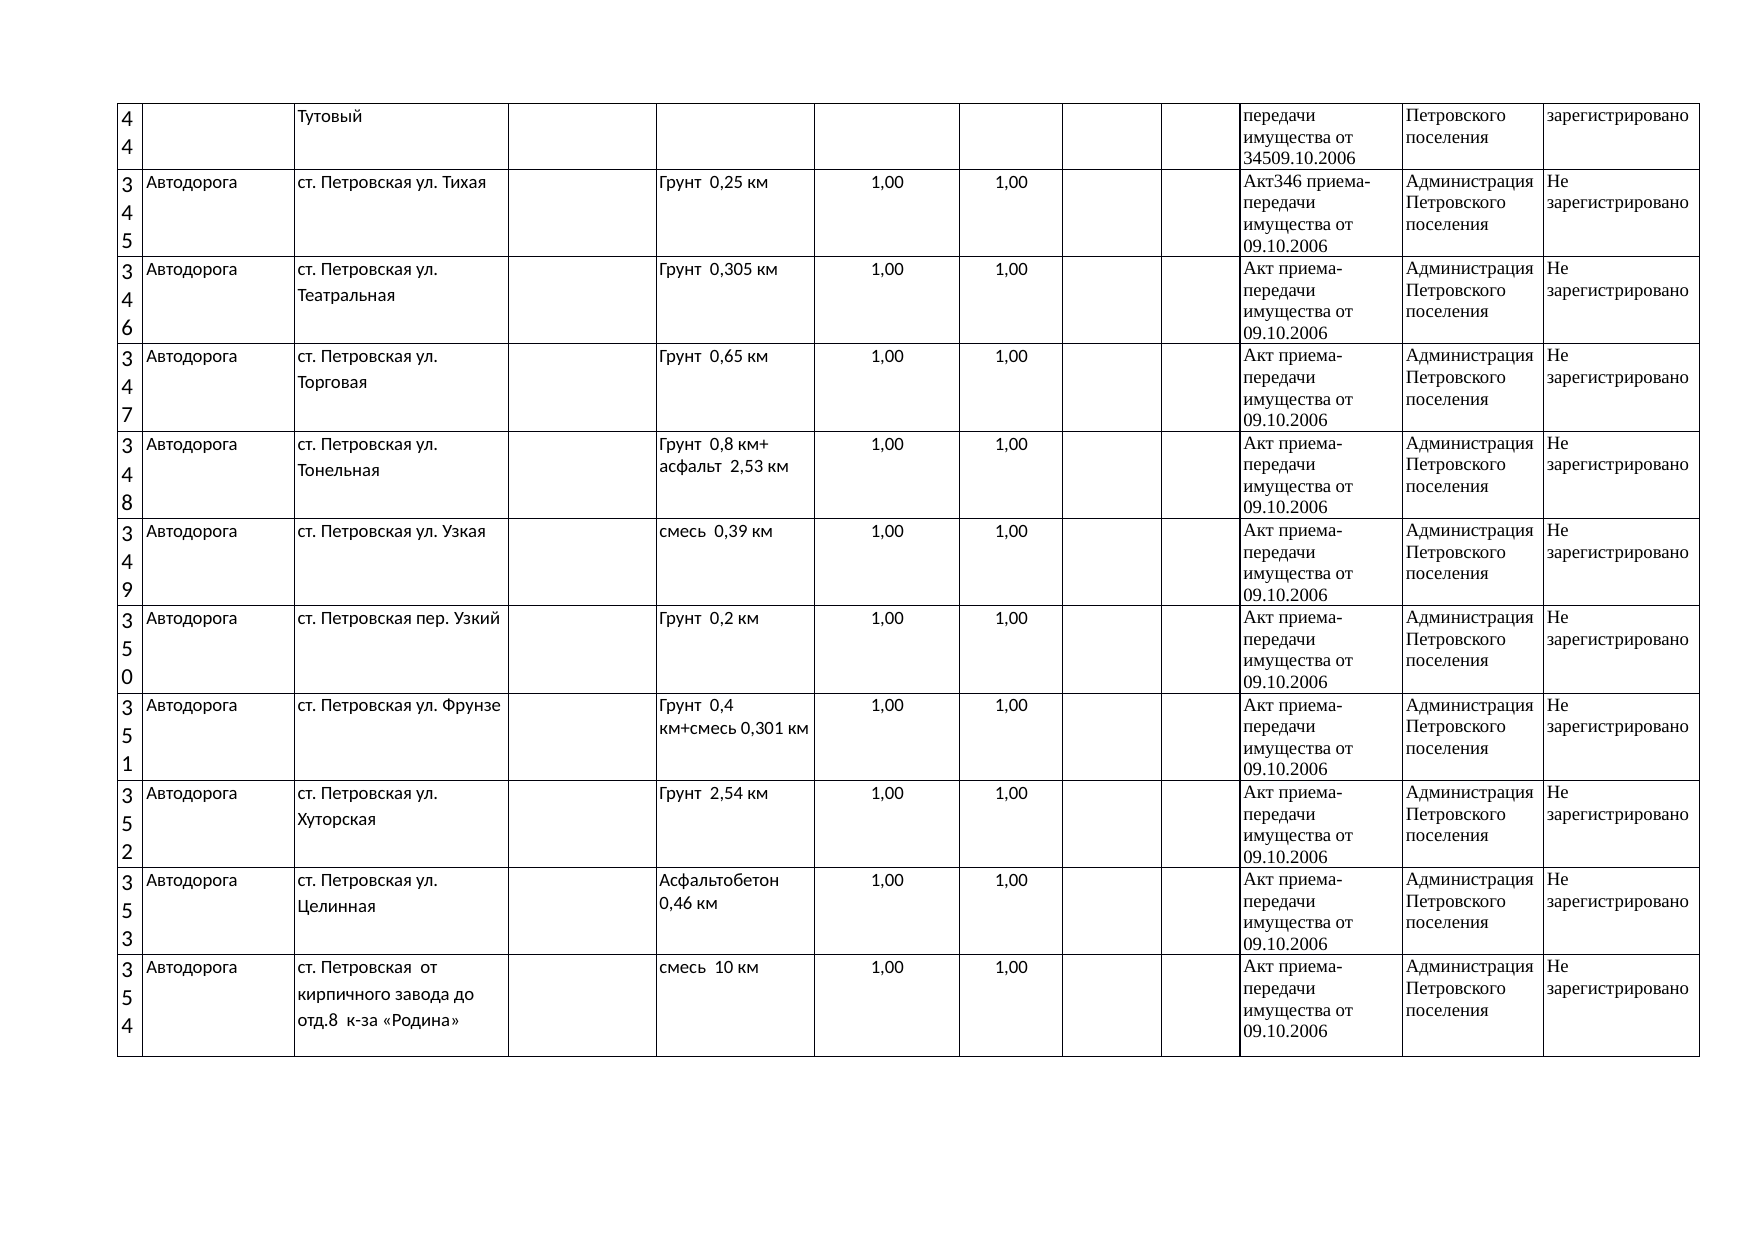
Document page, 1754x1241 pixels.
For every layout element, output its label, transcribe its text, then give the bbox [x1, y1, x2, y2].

table_cell 1,00 [815, 257, 959, 343]
table_cell 1,00 [960, 170, 1062, 256]
table_cell 1,00 [815, 781, 959, 867]
table_cell [509, 257, 656, 343]
table_cell ст. Петровская пер. Узкий [295, 606, 508, 692]
table_cell Грунт 0,65 км [657, 344, 814, 431]
table_cell Автодорога [143, 170, 294, 256]
table_cell ст. Петровская ул. Тихая [295, 170, 508, 256]
table_cell [509, 694, 656, 780]
table_cell 1,00 [815, 170, 959, 256]
table_cell Грунт 0,2 км [657, 606, 814, 692]
table_cell ст. Петровская ул. Фрунзе [295, 694, 508, 780]
table_cell [1162, 694, 1239, 780]
table_cell 350 [118, 606, 142, 692]
table_cell Администрация Петровского поселения [1403, 955, 1543, 1056]
table_cell Грунт 0,25 км [657, 170, 814, 256]
table_cell [509, 344, 656, 431]
table_cell 346 [118, 257, 142, 343]
table_cell Акт приема-передачи имущества от 09.10.2006 [1241, 257, 1402, 343]
table_cell Грунт 0,4 км+смесь 0,301 км [657, 694, 814, 780]
table_cell Не зарегистрировано [1544, 955, 1699, 1056]
table_cell Администрация Петровского поселения [1403, 868, 1543, 954]
table_cell [509, 781, 656, 867]
table_cell смесь 10 км [657, 955, 814, 1056]
table_cell [509, 955, 656, 1056]
table_cell [509, 868, 656, 954]
table_cell Автодорога [143, 432, 294, 518]
table_cell ст. Петровская от кирпичного завода до отд.8 к-за «Родина» [295, 955, 508, 1056]
table_cell [1162, 432, 1239, 518]
table_cell Акт приема-передачи имущества от 09.10.2006 [1241, 781, 1402, 867]
table_cell Автодорога [143, 606, 294, 692]
table_cell [1162, 104, 1239, 169]
table_cell 347 [118, 344, 142, 431]
table_cell 1,00 [815, 868, 959, 954]
table_cell [1063, 606, 1161, 692]
table_cell 1,00 [960, 781, 1062, 867]
table_cell [1162, 519, 1239, 605]
table_cell Тутовый [295, 104, 508, 169]
table_cell Автодорога [143, 868, 294, 954]
table_cell Не зарегистрировано [1544, 868, 1699, 954]
table_cell смесь 0,39 км [657, 519, 814, 605]
table_cell Не зарегистрировано [1544, 344, 1699, 431]
table_cell [1162, 606, 1239, 692]
table_cell [143, 104, 294, 169]
table_cell Администрация Петровского поселения [1403, 781, 1543, 867]
table_cell [1063, 955, 1161, 1056]
table_cell Акт приема-передачи имущества от 09.10.2006 [1241, 519, 1402, 605]
table_cell Не зарегистрировано [1544, 519, 1699, 605]
table_cell зарегистрировано [1544, 104, 1699, 169]
table_cell [657, 104, 814, 169]
table_cell Грунт 2,54 км [657, 781, 814, 867]
table_cell [1162, 955, 1239, 1056]
table_cell 353 [118, 868, 142, 954]
table_cell 44 [118, 104, 142, 169]
table_cell [1063, 519, 1161, 605]
table_cell [960, 104, 1062, 169]
table_cell [509, 519, 656, 605]
table_cell 354 [118, 955, 142, 1056]
table_cell Администрация Петровского поселения [1403, 344, 1543, 431]
table_cell Администрация Петровского поселения [1403, 170, 1543, 256]
table_cell [1063, 344, 1161, 431]
table_cell Администрация Петровского поселения [1403, 519, 1543, 605]
table_cell [1162, 344, 1239, 431]
table_cell Акт приема-передачи имущества от 09.10.2006 [1241, 432, 1402, 518]
table_cell [1162, 257, 1239, 343]
table_cell [1063, 170, 1161, 256]
table_cell [1162, 170, 1239, 256]
table_cell Акт приема-передачи имущества от 09.10.2006 [1241, 344, 1402, 431]
table_cell Автодорога [143, 781, 294, 867]
table_cell 1,00 [815, 694, 959, 780]
table_cell 1,00 [960, 955, 1062, 1056]
table_cell 1,00 [960, 257, 1062, 343]
table_cell 1,00 [815, 519, 959, 605]
table_cell Администрация Петровского поселения [1403, 257, 1543, 343]
table_cell Акт приема-передачи имущества от 09.10.2006 [1241, 694, 1402, 780]
table_cell ст. Петровская ул. Тонельная [295, 432, 508, 518]
table_cell 1,00 [960, 519, 1062, 605]
table_cell 352 [118, 781, 142, 867]
table_cell [815, 104, 959, 169]
table_cell 1,00 [960, 344, 1062, 431]
table_cell Не зарегистрировано [1544, 694, 1699, 780]
table_cell 348 [118, 432, 142, 518]
table_cell Акт приема-передачи имущества от 09.10.2006 [1241, 606, 1402, 692]
table_cell Администрация Петровского поселения [1403, 606, 1543, 692]
table_cell Автодорога [143, 519, 294, 605]
table_cell Автодорога [143, 694, 294, 780]
table_cell [1063, 694, 1161, 780]
table_cell Администрация Петровского поселения [1403, 694, 1543, 780]
table_cell [509, 104, 656, 169]
table_cell 1,00 [815, 432, 959, 518]
table_cell ст. Петровская ул. Торговая [295, 344, 508, 431]
table_cell Грунт 0,305 км [657, 257, 814, 343]
table_cell [1063, 781, 1161, 867]
table_cell ст. Петровская ул. Театральная [295, 257, 508, 343]
table_cell Автодорога [143, 344, 294, 431]
table_cell Асфальтобетон 0,46 км [657, 868, 814, 954]
table_cell Администрация Петровского поселения [1403, 432, 1543, 518]
table_cell ст. Петровская ул. Хуторская [295, 781, 508, 867]
table_cell [1063, 257, 1161, 343]
table_cell Не зарегистрировано [1544, 257, 1699, 343]
table_cell [1162, 781, 1239, 867]
table_cell 1,00 [815, 344, 959, 431]
table_cell Не зарегистрировано [1544, 170, 1699, 256]
table_cell Петровского поселения [1403, 104, 1543, 169]
table_cell 1,00 [960, 694, 1062, 780]
table_cell [509, 432, 656, 518]
table_cell Не зарегистрировано [1544, 781, 1699, 867]
table_cell Не зарегистрировано [1544, 606, 1699, 692]
table_cell Грунт 0,8 км+ асфальт 2,53 км [657, 432, 814, 518]
table_cell Акт приема-передачи имущества от 09.10.2006 [1241, 868, 1402, 954]
table_cell 345 [118, 170, 142, 256]
table_cell ст. Петровская ул. Узкая [295, 519, 508, 605]
table_cell [1063, 432, 1161, 518]
table_cell 1,00 [960, 868, 1062, 954]
table_cell Акт приема-передачи имущества от 09.10.2006 [1241, 955, 1402, 1056]
table_cell [509, 170, 656, 256]
table_cell Автодорога [143, 257, 294, 343]
table_cell [509, 606, 656, 692]
table_cell 351 [118, 694, 142, 780]
table_cell ст. Петровская ул. Целинная [295, 868, 508, 954]
table_cell передачи имущества от 34509.10.2006 [1241, 104, 1402, 169]
table_cell 1,00 [815, 955, 959, 1056]
table_cell [1162, 868, 1239, 954]
table_cell 1,00 [960, 432, 1062, 518]
table_cell 1,00 [815, 606, 959, 692]
table_cell Акт346 приема-передачи имущества от 09.10.2006 [1241, 170, 1402, 256]
table_cell Автодорога [143, 955, 294, 1056]
table_cell [1063, 868, 1161, 954]
table_cell [1063, 104, 1161, 169]
table_cell 349 [118, 519, 142, 605]
table_cell Не зарегистрировано [1544, 432, 1699, 518]
table_cell 1,00 [960, 606, 1062, 692]
